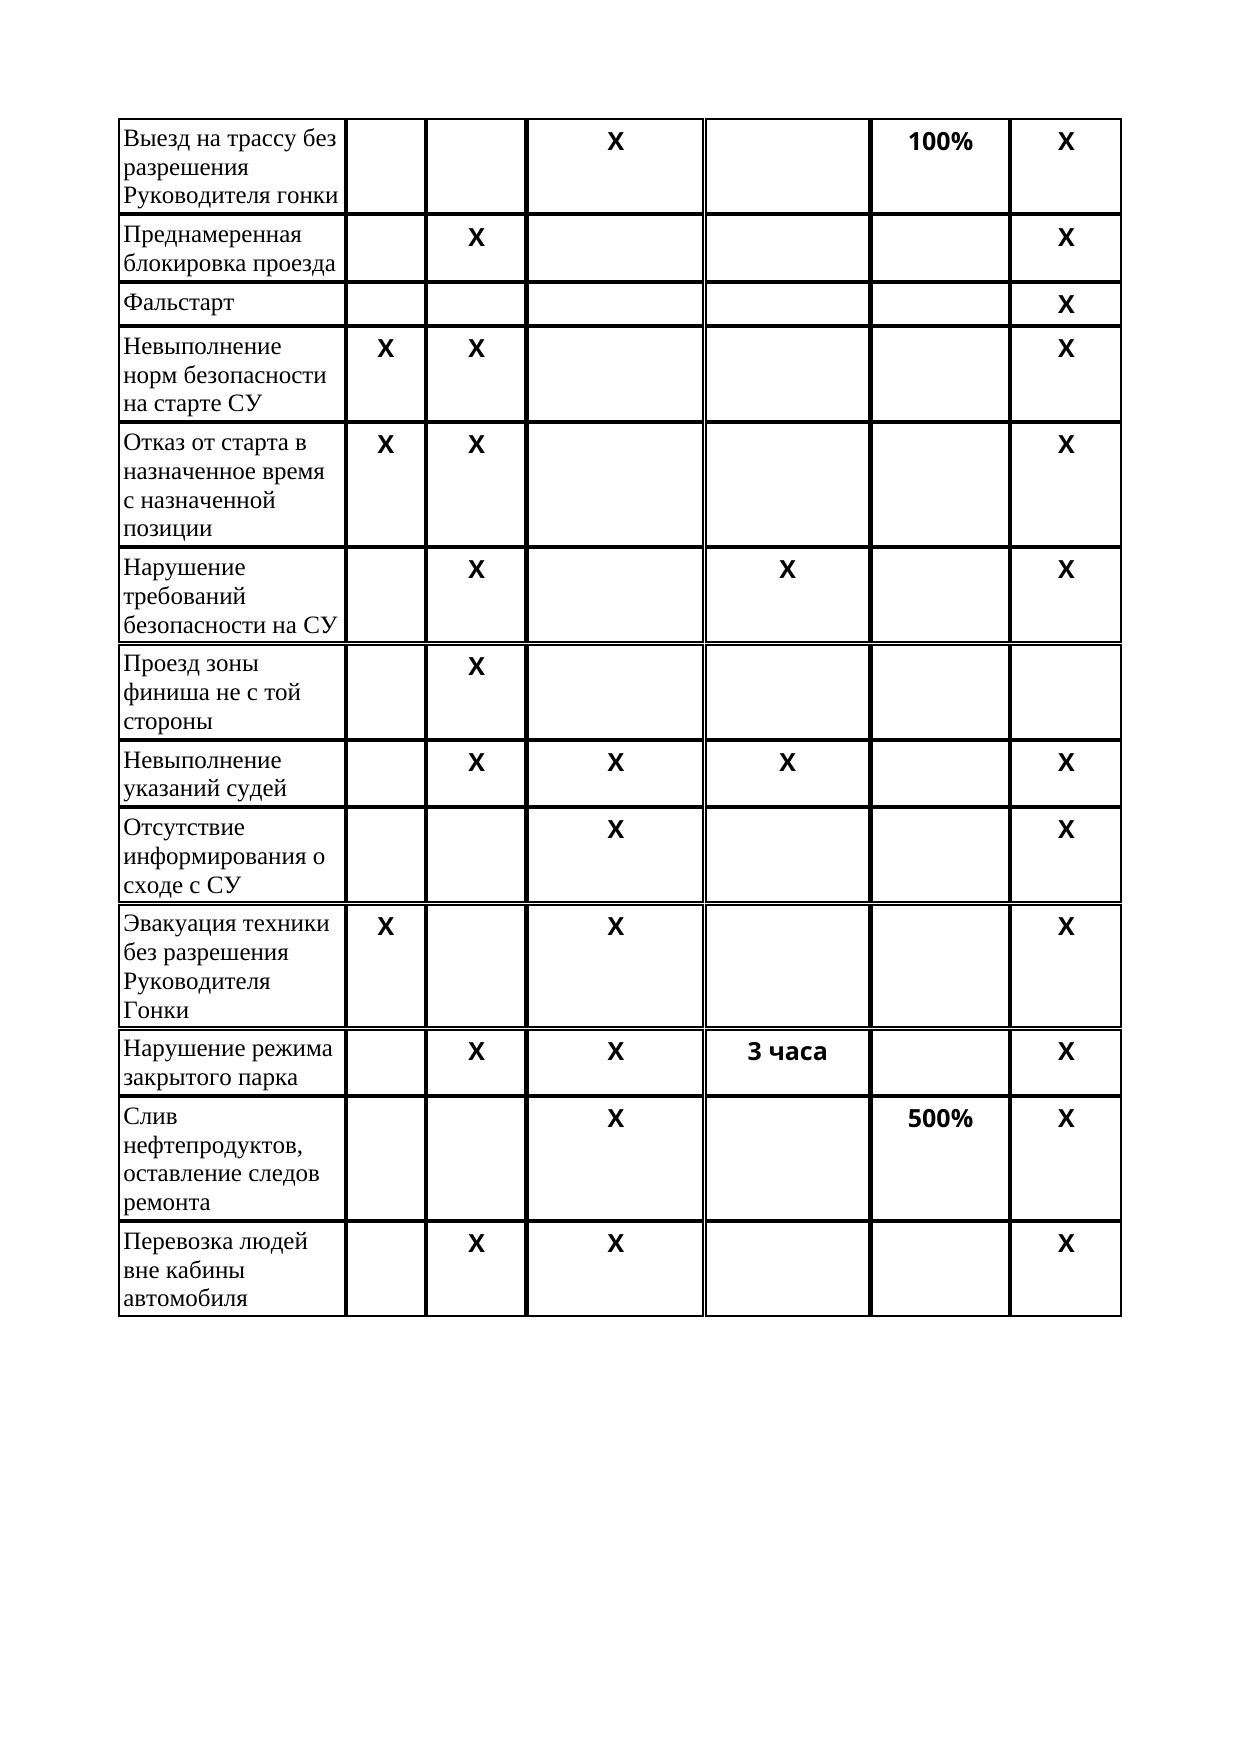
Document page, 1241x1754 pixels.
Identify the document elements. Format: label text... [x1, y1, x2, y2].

table_cell Фальстарт [120, 284, 344, 324]
table_cell X [428, 1031, 524, 1094]
table_cell X [348, 424, 424, 545]
table_cell Эвакуация техники без разрешения Руководителя Гонки [120, 906, 344, 1026]
table_cell X [529, 120, 702, 212]
table_cell [348, 646, 424, 738]
table_cell [348, 809, 424, 901]
table_cell [529, 646, 702, 738]
table_cell [873, 284, 1008, 324]
table_cell X [1012, 216, 1120, 280]
table_cell X [1012, 742, 1120, 805]
table_cell [428, 1098, 524, 1219]
table_cell [348, 1223, 424, 1315]
table_cell [348, 1031, 424, 1094]
table_cell [707, 1098, 868, 1219]
table_cell [529, 549, 702, 641]
text Момент финиширования фиксируется, когда наиболее выступающая по направлению движения точка автомобиля пересекает вертикальную плоскость, проходящую через переднюю линию квадрата. Спортсмен после фиксации момента финиша продолжает вести автомобиль для выполнения условий [118, 1435, 1122, 1586]
table_cell X [428, 549, 524, 641]
table_cell Слив нефтепродуктов, оставление следов ремонта [120, 1098, 344, 1219]
table_cell [348, 284, 424, 324]
table_cell Отказ от старта в назначенное время с назначенной позиции [120, 424, 344, 545]
table_cell X [707, 742, 868, 805]
table_cell [873, 216, 1008, 280]
table_cell [348, 549, 424, 641]
table_cell [348, 216, 424, 280]
table_cell Невыполнение норм безопасности на старте СУ [120, 328, 344, 420]
table_cell 3 часа [707, 1031, 868, 1094]
table_cell [529, 328, 702, 420]
table_cell [707, 328, 868, 420]
table_cell [873, 906, 1008, 1026]
table_cell 100% [873, 120, 1008, 212]
table_cell X [1012, 906, 1120, 1026]
table_cell X [428, 742, 524, 805]
table_cell X [1012, 328, 1120, 420]
table_cell X [529, 1031, 702, 1094]
table_cell [707, 216, 868, 280]
table_cell Отсутствие информирования о сходе с СУ [120, 809, 344, 901]
table_cell X [529, 809, 702, 901]
table_cell [348, 742, 424, 805]
table_cell Преднамеренная блокировка проезда [120, 216, 344, 280]
table_cell [428, 906, 524, 1026]
table_cell Нарушение требований безопасности на СУ [120, 549, 344, 641]
table_cell [348, 1098, 424, 1219]
text 24.1. Автомногоборье [118, 1396, 1122, 1429]
table_cell [707, 120, 868, 212]
table_cell X [428, 1223, 524, 1315]
table_cell [707, 906, 868, 1026]
table_cell 500% [873, 1098, 1008, 1219]
table_cell [707, 1223, 868, 1315]
table_cell [428, 120, 524, 212]
table_cell X [348, 906, 424, 1026]
table_cell [707, 646, 868, 738]
table_cell X [428, 216, 524, 280]
table_cell X [1012, 284, 1120, 324]
table_cell X [529, 742, 702, 805]
table_cell X [1012, 1223, 1120, 1315]
table_cell Невыполнение указаний судей [120, 742, 344, 805]
table_cell [529, 216, 702, 280]
table_cell [529, 284, 702, 324]
table_cell [873, 809, 1008, 901]
table_cell [873, 646, 1008, 738]
table_cell X [1012, 809, 1120, 901]
table_cell X [1012, 424, 1120, 545]
text Статья 24. Фиксации результатов [118, 1317, 1122, 1351]
table_cell [873, 328, 1008, 420]
table_cell X [348, 328, 424, 420]
table_cell [873, 1223, 1008, 1315]
table_cell [428, 809, 524, 901]
table_cell X [1012, 549, 1120, 641]
table_cell [707, 424, 868, 545]
table_cell X [707, 549, 868, 641]
table_cell [1012, 646, 1120, 738]
table_cell X [428, 424, 524, 545]
table_cell Выезд на трассу без разрешения Руководителя гонки [120, 120, 344, 212]
table_cell [529, 424, 702, 545]
table_cell [707, 284, 868, 324]
table_cell X [428, 328, 524, 420]
table_cell X [1012, 1031, 1120, 1094]
table_cell X [428, 646, 524, 738]
text соревнований и нарушения правил [118, 1356, 1122, 1390]
table_cell X [529, 906, 702, 1026]
table_cell X [1012, 1098, 1120, 1219]
table_cell [348, 120, 424, 212]
table_cell [707, 809, 868, 901]
table_cell Проезд зоны финиша не с той стороны [120, 646, 344, 738]
table_cell [873, 424, 1008, 545]
table_cell [873, 742, 1008, 805]
table_cell [873, 1031, 1008, 1094]
table_cell Перевозка людей вне кабины автомобиля [120, 1223, 344, 1315]
table_cell X [529, 1223, 702, 1315]
table_cell [428, 284, 524, 324]
table_cell X [529, 1098, 702, 1219]
table_cell X [1012, 120, 1120, 212]
table_cell [873, 549, 1008, 641]
table_cell Нарушение режима закрытого парка [120, 1031, 344, 1094]
